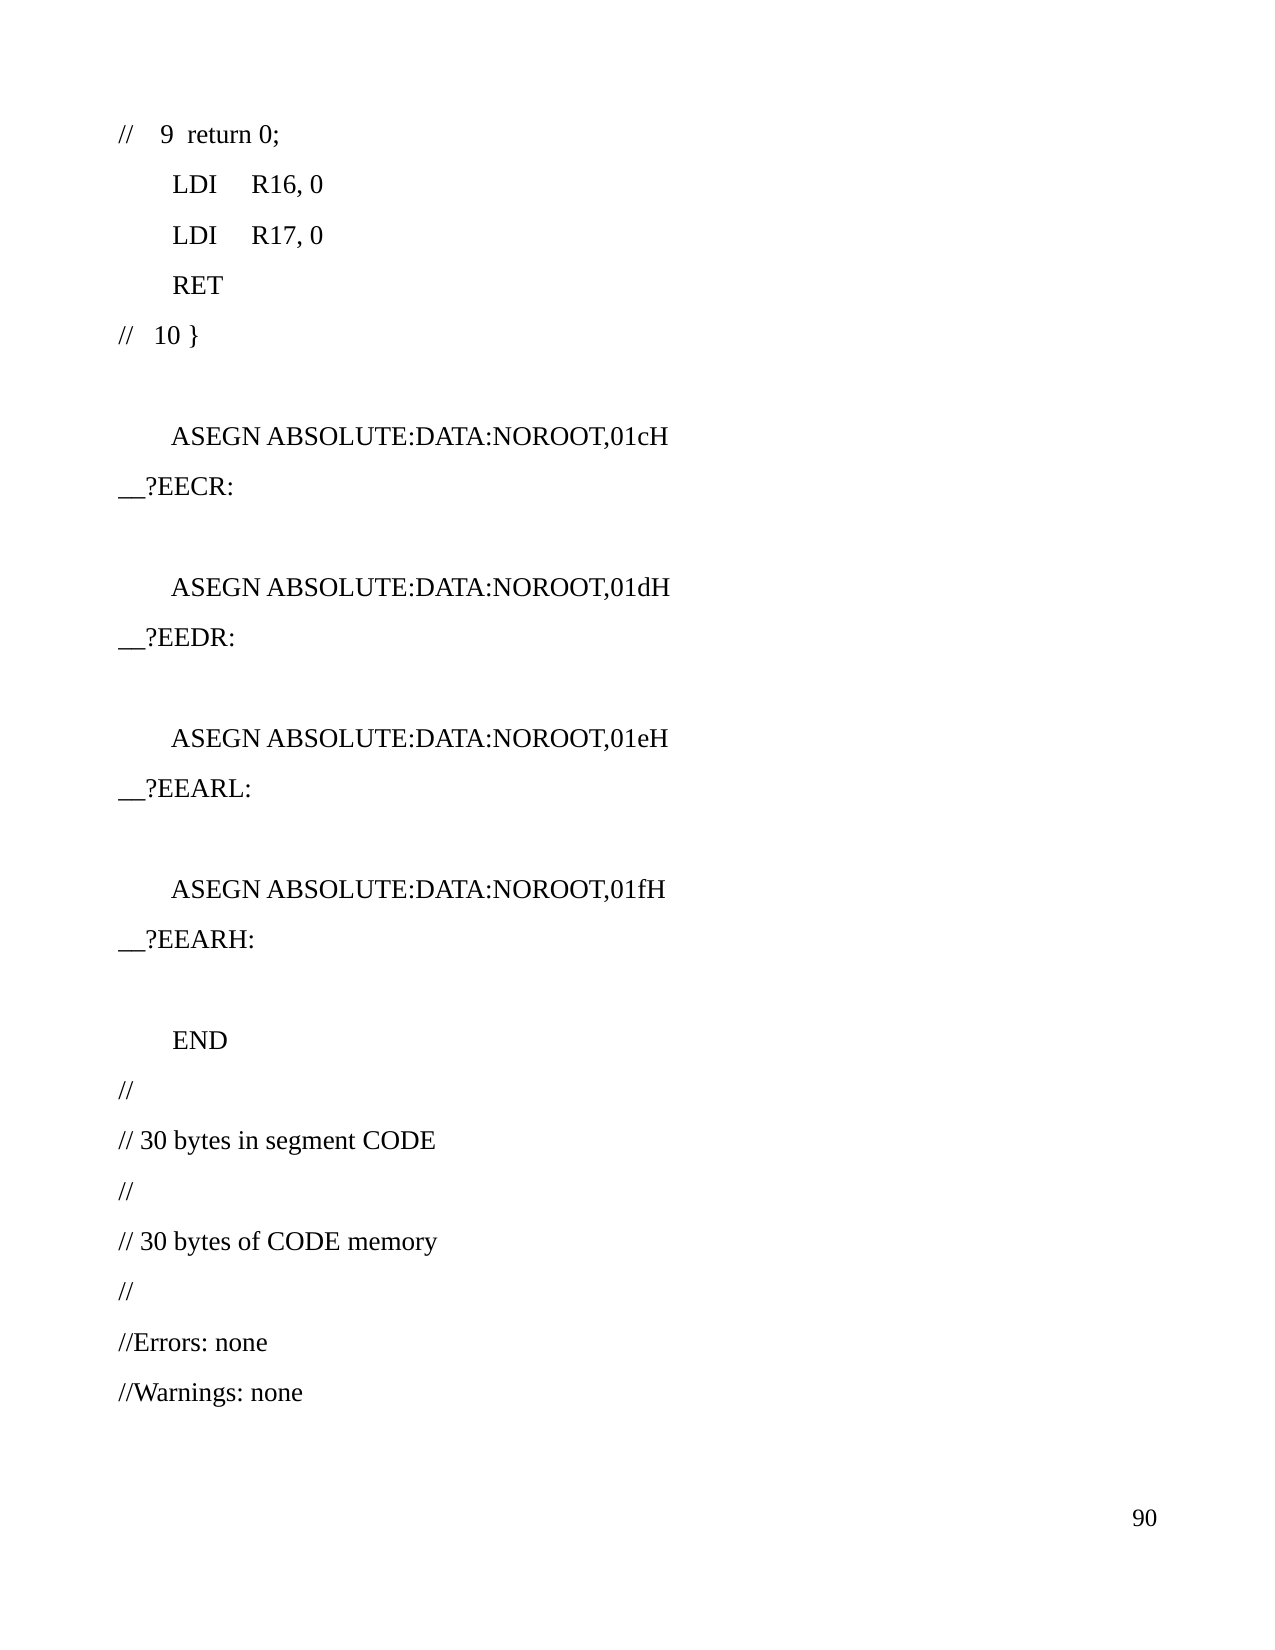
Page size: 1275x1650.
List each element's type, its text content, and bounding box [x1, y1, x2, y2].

text // 30 bytes in segment CODE [118, 1124, 1157, 1156]
text __?EECR: [118, 470, 1157, 501]
text // [118, 1074, 1157, 1105]
text //Errors: none [118, 1326, 1157, 1357]
text // 30 bytes of CODE memory [118, 1225, 1157, 1256]
text LDI R16, 0 [118, 168, 1157, 199]
text ASEGN ABSOLUTE:DATA:NOROOT,01eH [118, 722, 1157, 753]
text // [118, 1275, 1157, 1306]
text __?EEDR: [118, 621, 1157, 652]
text RET [118, 269, 1157, 300]
text ASEGN ABSOLUTE:DATA:NOROOT,01fH [118, 873, 1157, 904]
text __?EEARL: [118, 772, 1157, 803]
text END [118, 1024, 1157, 1055]
text // 9 return 0; [118, 118, 1157, 149]
text // 10 } [118, 319, 1157, 351]
text // [118, 1175, 1157, 1206]
text ASEGN ABSOLUTE:DATA:NOROOT,01dH [118, 571, 1157, 602]
text //Warnings: none [118, 1376, 1157, 1407]
text LDI R17, 0 [118, 219, 1157, 250]
text ASEGN ABSOLUTE:DATA:NOROOT,01cH [118, 420, 1157, 451]
text __?EEARH: [118, 923, 1157, 954]
